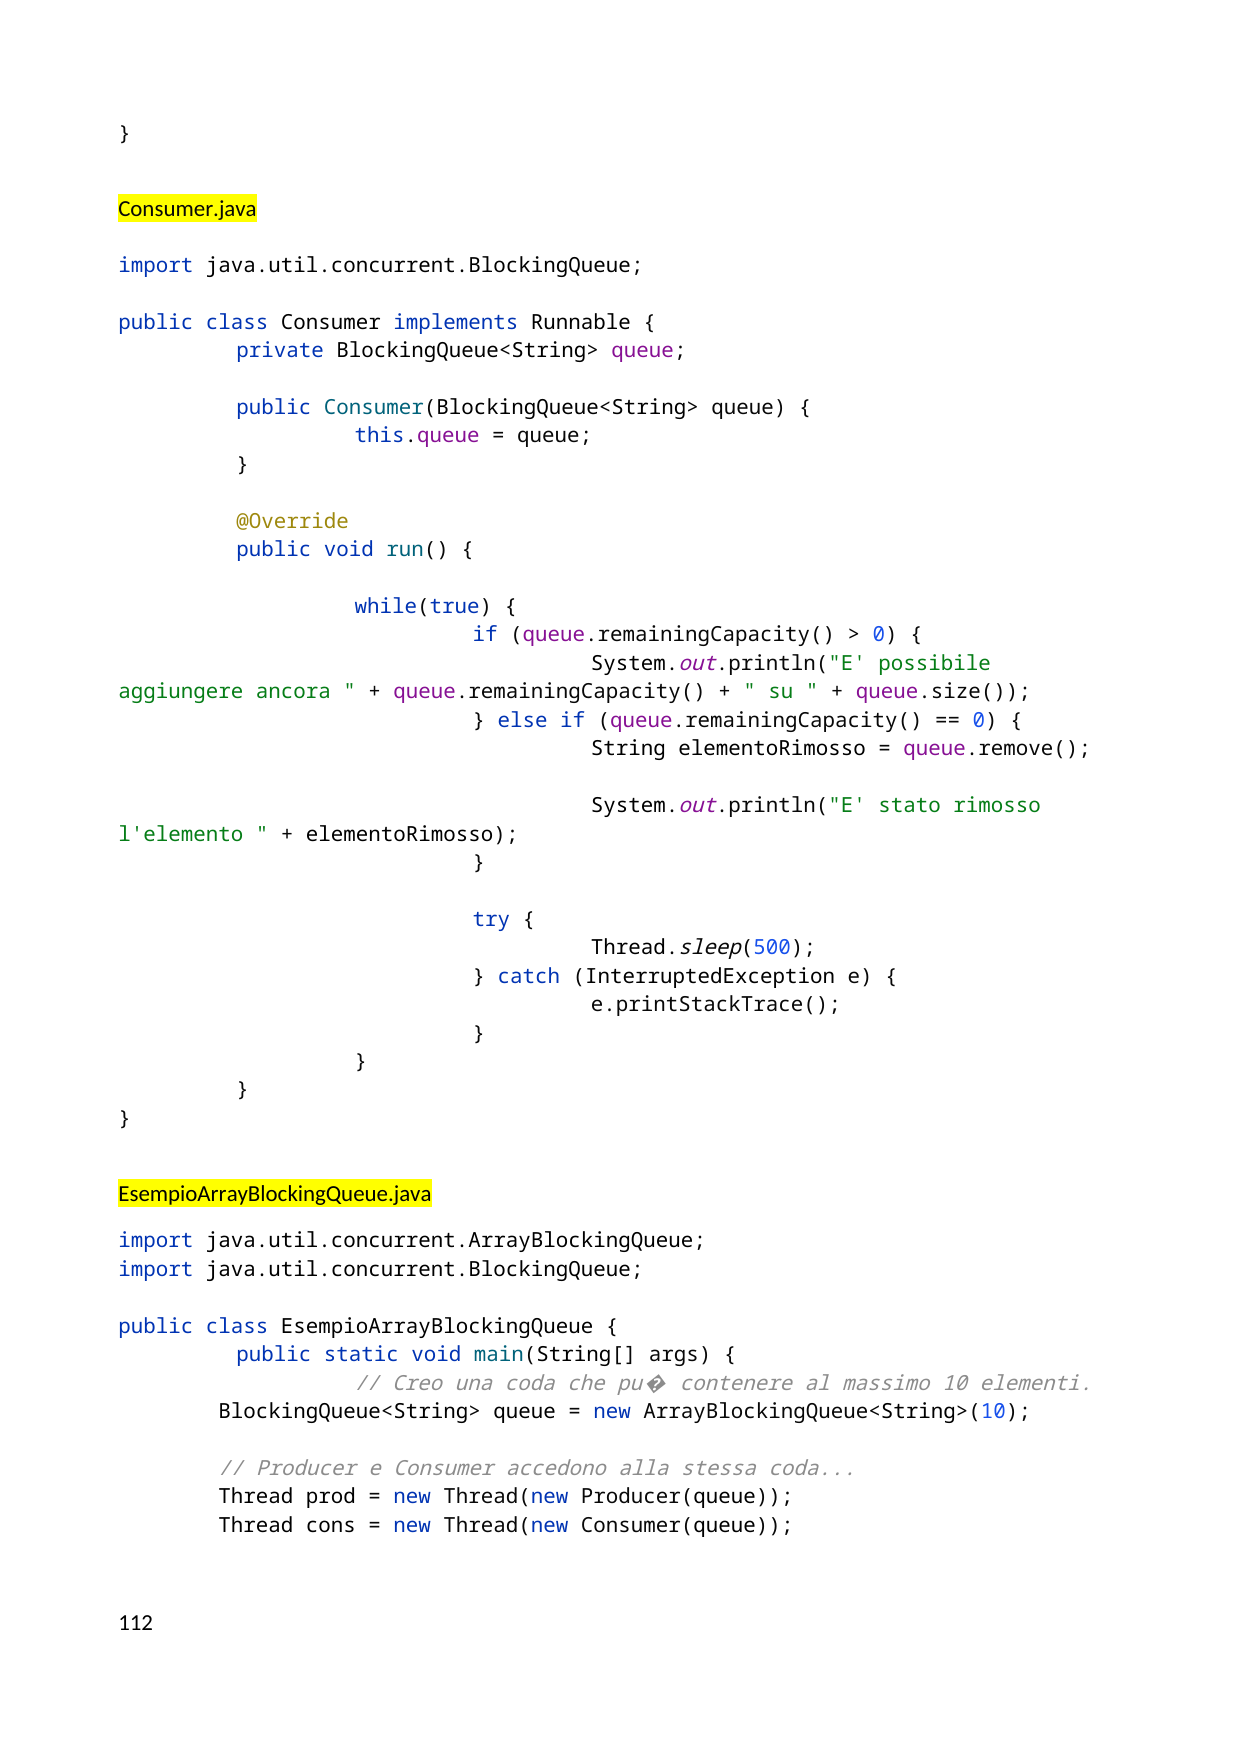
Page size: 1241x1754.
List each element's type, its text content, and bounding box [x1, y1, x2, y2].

text } [118, 118, 1122, 147]
text Consumer.java [118, 194, 1122, 222]
text import java.util.concurrent.ArrayBlockingQueue; import java.util.concurrent.BlockingQueue; public class EsempioArrayBlockingQueue { public static void main(String[] args) { // Creo una coda che pu� contenere al massimo 10 elementi. BlockingQueue<String> queue = new ArrayBlockingQueue<String>(10); // Producer e Consumer accedono alla stessa coda... Thread prod = new Thread(new Producer(queue)); Thread cons = new Thread(new Consumer(queue)); [118, 1226, 1122, 1567]
text import java.util.concurrent.BlockingQueue; public class Consumer implements Runnable { private BlockingQueue<String> queue; public Consumer(BlockingQueue<String> queue) { this.queue = queue; } @Override public void run() { while(true) { if (queue.remainingCapacity() > 0) { System.out.println("E' possibile aggiungere ancora " + queue.remainingCapacity() + " su " + queue.size()); } else if (queue.remainingCapacity() == 0) { String elementoRimosso = queue.remove(); System.out.println("E' stato rimosso l'elemento " + elementoRimosso); } try { Thread.sleep(500); } catch (InterruptedException e) { e.printStackTrace(); } } } } [118, 250, 1122, 1131]
text EsempioArrayBlockingQueue.java [118, 1179, 1122, 1207]
